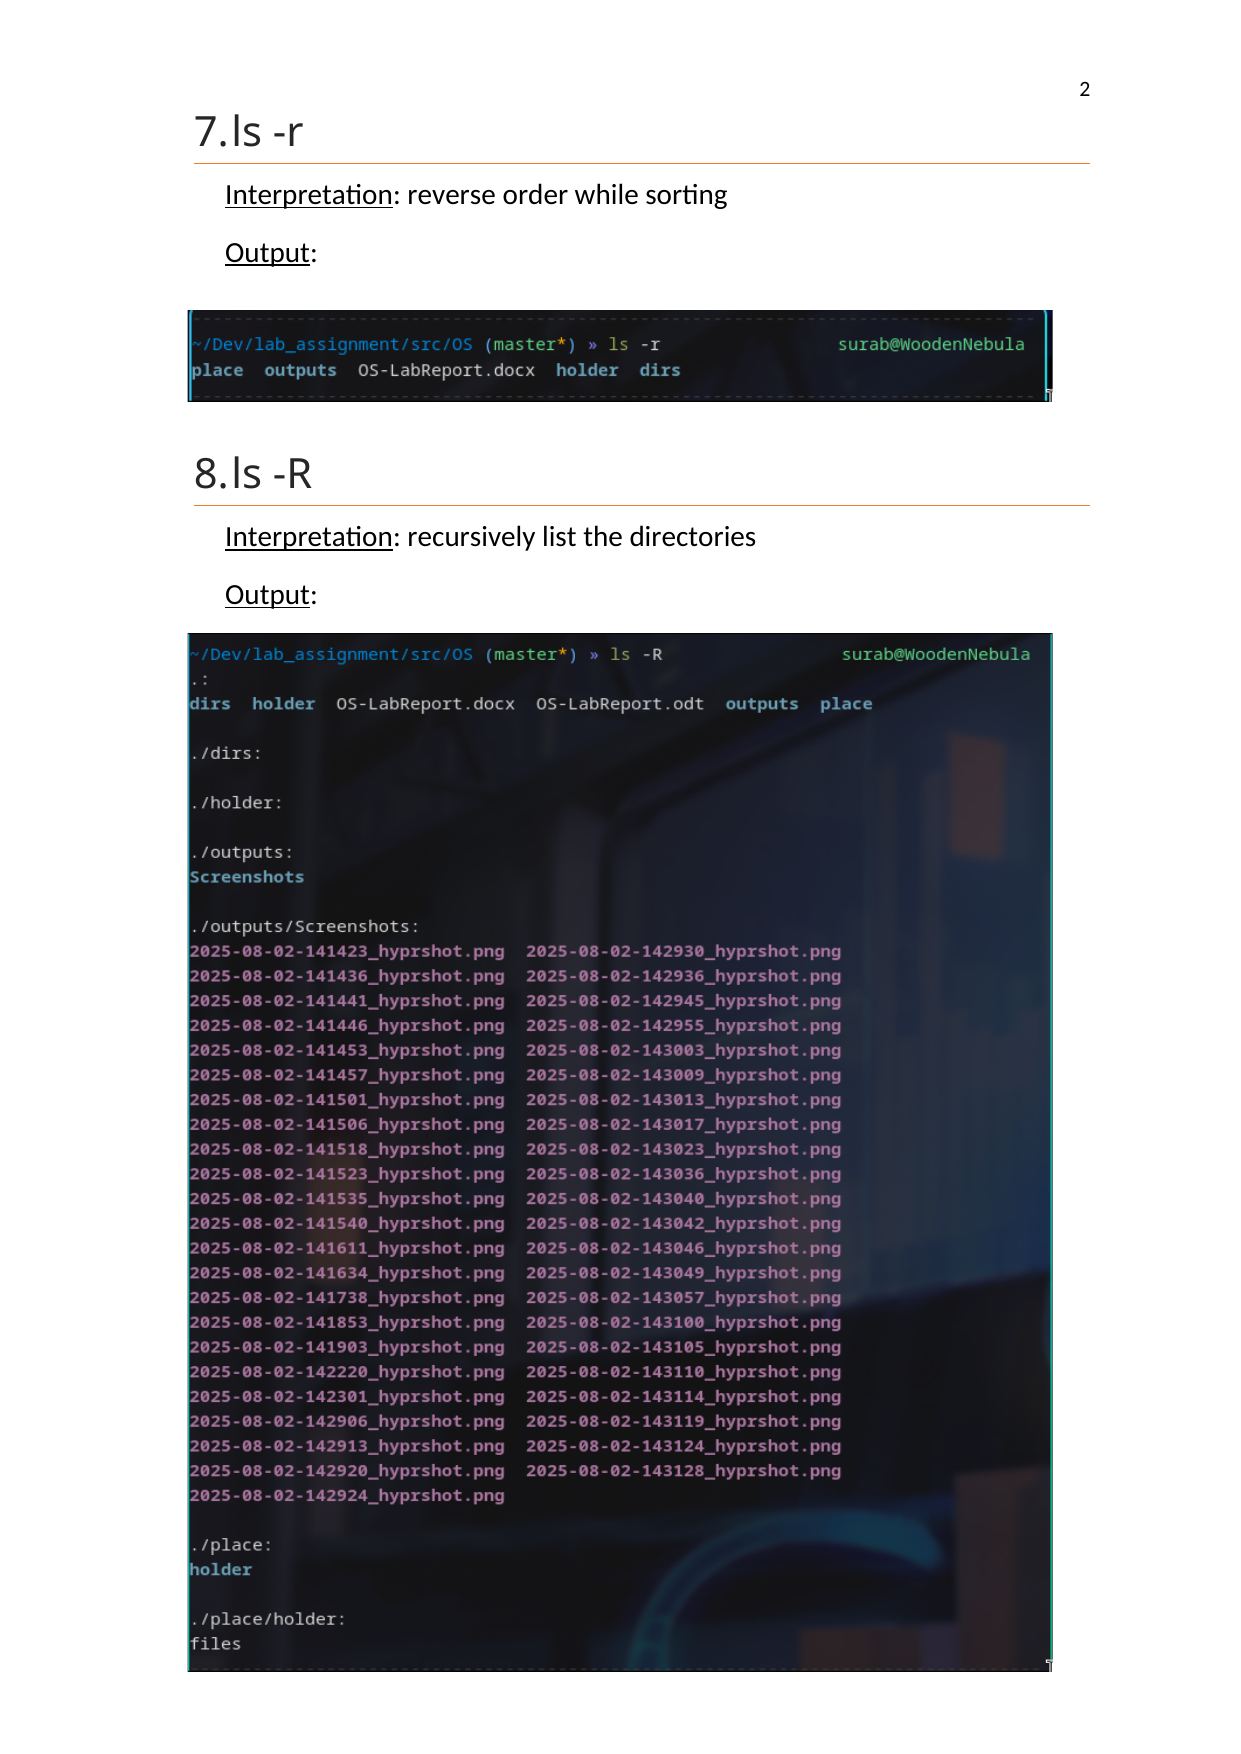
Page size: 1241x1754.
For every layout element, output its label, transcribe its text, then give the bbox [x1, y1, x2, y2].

picture [187, 633, 1053, 1672]
text Output: [225, 234, 1090, 269]
subtitle ls -r [194, 102, 1090, 163]
text Interpretation: recursively list the directories [225, 518, 1090, 554]
text Output: [225, 576, 1090, 612]
picture [187, 310, 1053, 402]
subtitle ls -R [194, 312, 1090, 505]
text Interpretation: reverse order while sorting [225, 176, 1090, 212]
